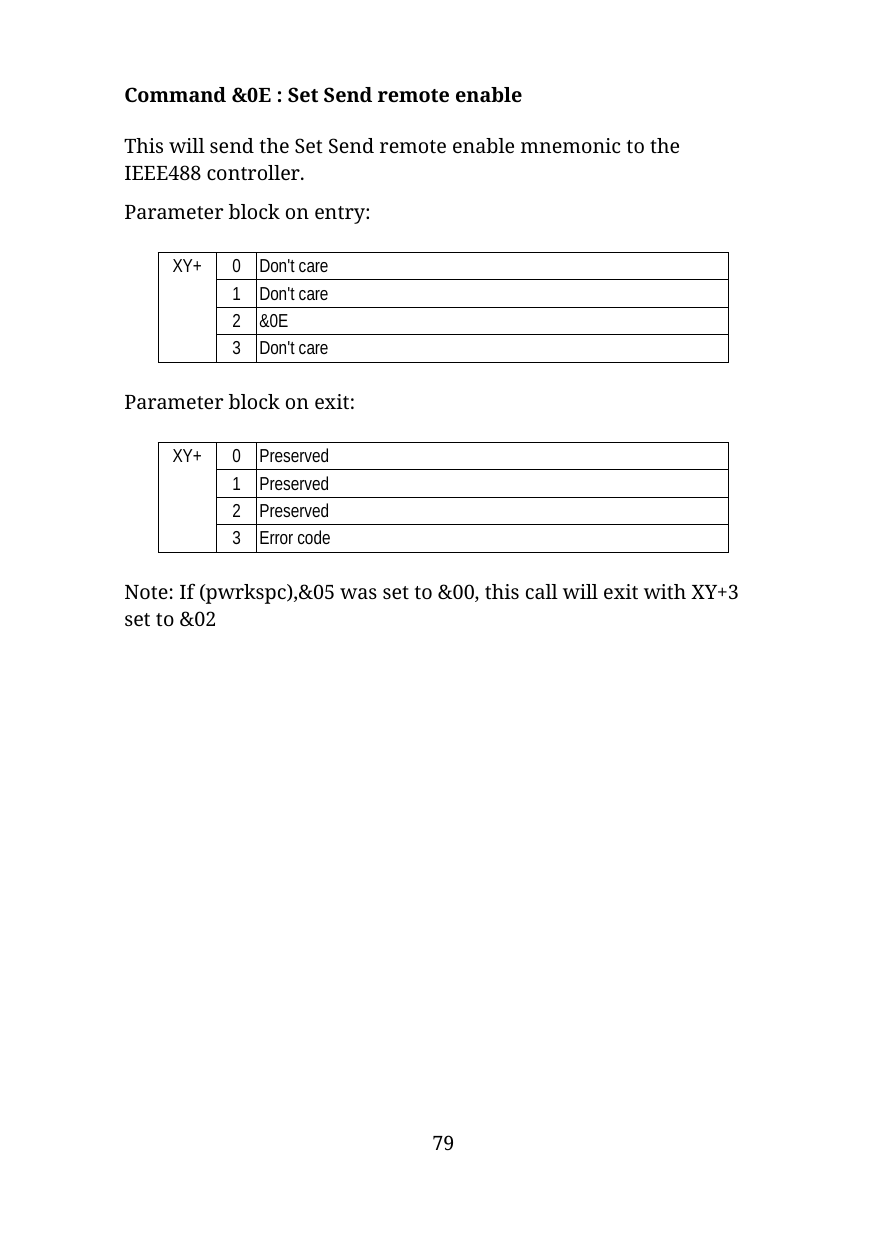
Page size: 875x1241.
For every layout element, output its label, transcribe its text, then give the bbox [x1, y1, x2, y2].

table_cell 3 [217, 335, 256, 362]
table_cell Preserved [257, 470, 728, 497]
table_cell 1 [217, 280, 256, 307]
table_cell 1 [217, 470, 256, 497]
table_cell Don't care [257, 335, 728, 362]
text Parameter block on entry: [124, 198, 762, 225]
table_cell 3 [217, 525, 256, 552]
table_header 0 [217, 443, 256, 469]
table_header XY+ [159, 443, 216, 552]
text This will send the Set Send remote enable mnemonic to the IEEE488 controller. [124, 132, 762, 186]
table_cell Preserved [257, 498, 728, 524]
text Note: If (pwrkspc),&05 was set to &00, this call will exit with XY+3 set to &02 [124, 578, 762, 632]
table_header Preserved [257, 443, 728, 469]
table_cell 2 [217, 498, 256, 524]
table_cell 2 [217, 308, 256, 334]
table_header XY+ [159, 253, 216, 362]
table_cell Error code [257, 525, 728, 552]
table_cell &0E [257, 308, 728, 334]
table_header 0 [217, 253, 256, 279]
table_cell Don't care [257, 280, 728, 307]
subtitle Command &0E : Set Send remote enable [124, 81, 762, 108]
table_header Don't care [257, 253, 728, 279]
text Parameter block on exit: [124, 388, 762, 415]
